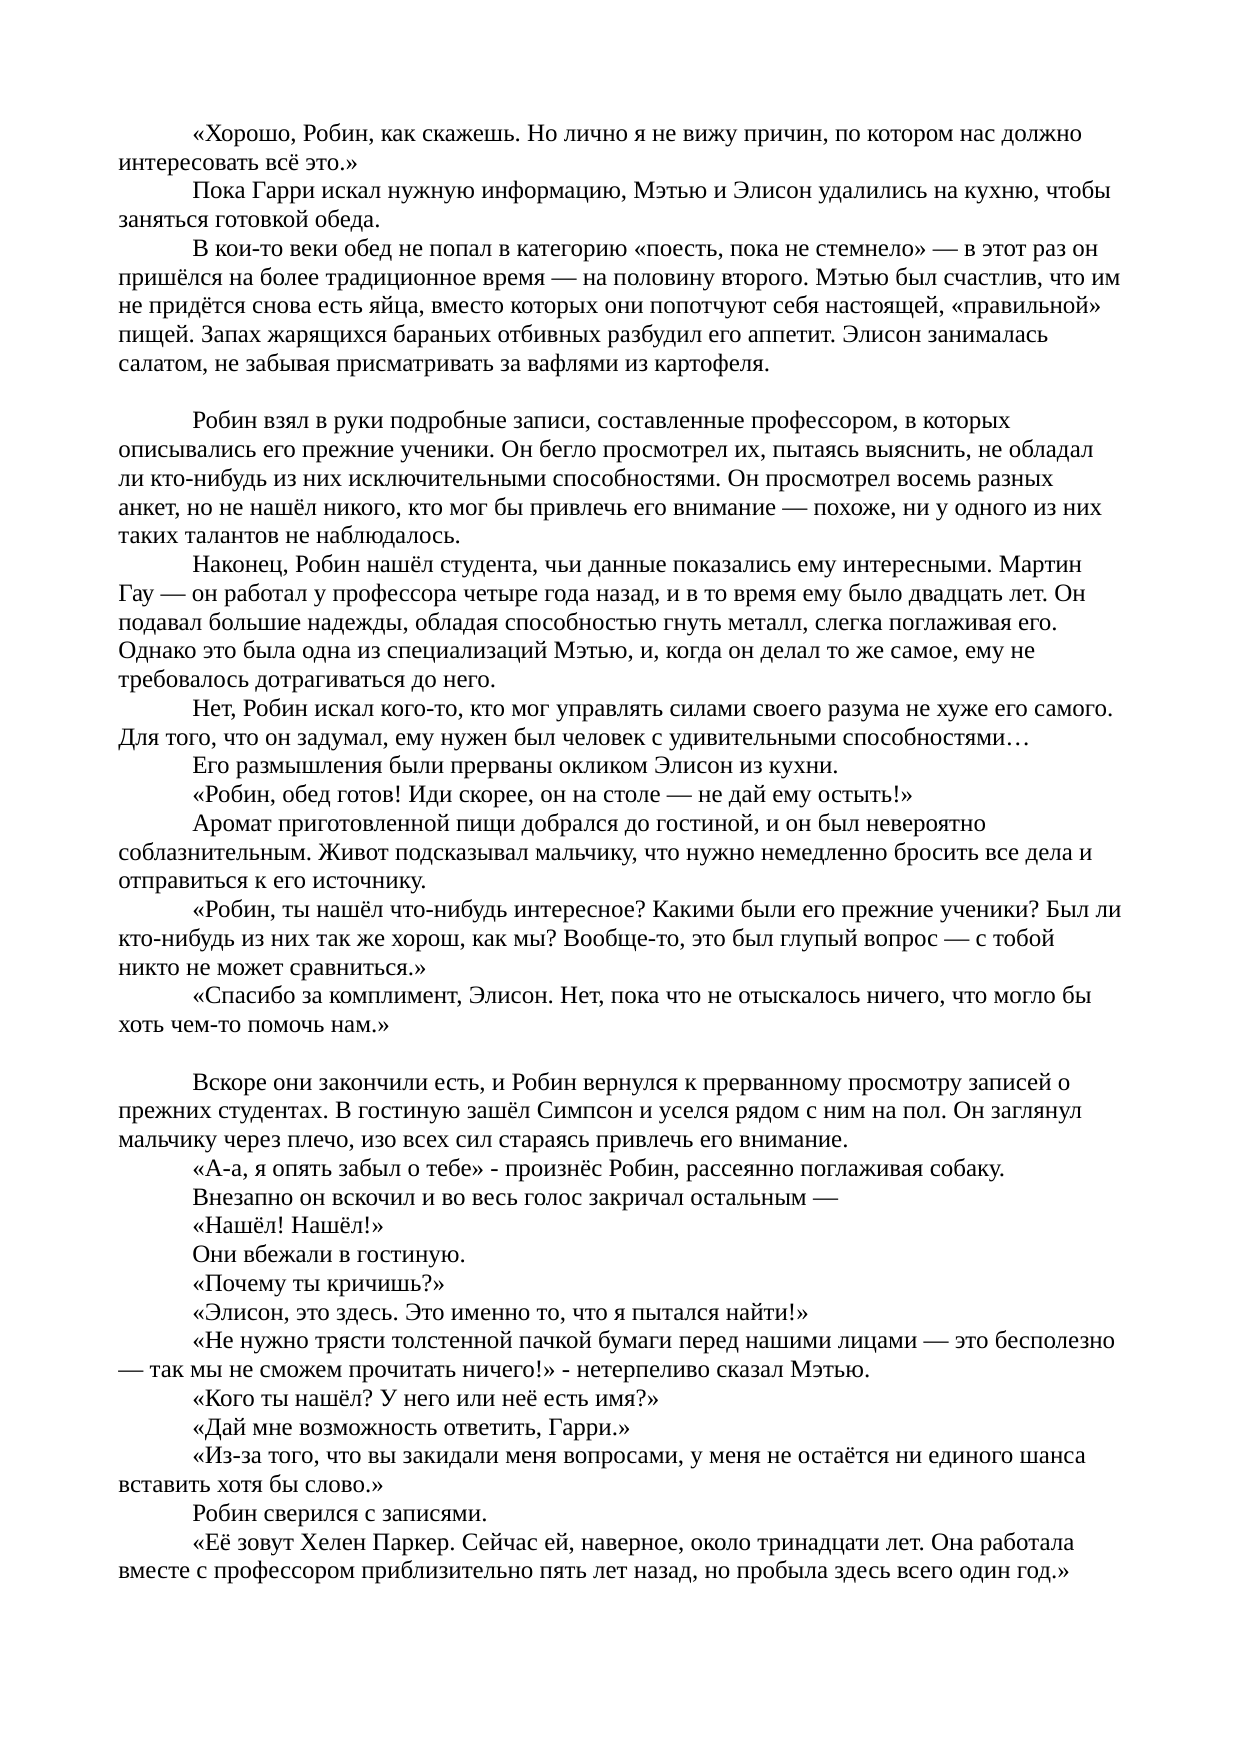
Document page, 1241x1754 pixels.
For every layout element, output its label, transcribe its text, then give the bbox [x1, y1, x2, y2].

text Вскоре они закончили есть, и Робин вернулся к прерванному просмотру записей о прежних студентах. В гостиную зашёл Симпсон и уселся рядом с ним на пол. Он заглянул мальчику через плечо, изо всех сил стараясь привлечь его внимание. [118, 1067, 1122, 1153]
text «А-а, я опять забыл о тебе» - произнёс Робин, рассеянно поглаживая собаку. [118, 1153, 1122, 1182]
text Робин взял в руки подробные записи, составленные профессором, в которых описывались его прежние ученики. Он бегло просмотрел их, пытаясь выяснить, не обладал ли кто-нибудь из них исключительными способностями. Он просмотрел восемь разных анкет, но не нашёл никого, кто мог бы привлечь его внимание — похоже, ни у одного из них таких талантов не наблюдалось. [118, 406, 1122, 549]
text «Кого ты нашёл? У него или неё есть имя?» [118, 1383, 1122, 1412]
text «Не нужно трясти толстенной пачкой бумаги перед нашими лицами — это бесполезно — так мы не сможем прочитать ничего!» - нетерпеливо сказал Мэтью. [118, 1326, 1122, 1383]
text «Почему ты кричишь?» [118, 1268, 1122, 1297]
text Внезапно он вскочил и во весь голос закричал остальным — [118, 1182, 1122, 1211]
text «Нашёл! Нашёл!» [118, 1211, 1122, 1239]
text Его размышления были прерваны окликом Элисон из кухни. [118, 751, 1122, 779]
text Они вбежали в гостиную. [118, 1239, 1122, 1268]
text Аромат приготовленной пищи добрался до гостиной, и он был невероятно соблазнительным. Живот подсказывал мальчику, что нужно немедленно бросить все дела и отправиться к его источнику. [118, 808, 1122, 894]
text «Дай мне возможность ответить, Гарри.» [118, 1412, 1122, 1441]
text Робин сверился с записями. [118, 1498, 1122, 1527]
text «Робин, ты нашёл что-нибудь интересное? Какими были его прежние ученики? Был ли кто-нибудь из них так же хорош, как мы? Вообще-то, это был глупый вопрос — с тобой никто не может сравниться.» [118, 894, 1122, 981]
text «Робин, обед готов! Иди скорее, он на столе — не дай ему остыть!» [118, 779, 1122, 808]
text Пока Гарри искал нужную информацию, Мэтью и Элисон удалились на кухню, чтобы заняться готовкой обеда. [118, 176, 1122, 233]
text «Из-за того, что вы закидали меня вопросами, у меня не остаётся ни единого шанса вставить хотя бы слово.» [118, 1441, 1122, 1498]
text Наконец, Робин нашёл студента, чьи данные показались ему интересными. Мартин Гау — он работал у профессора четыре года назад, и в то время ему было двадцать лет. Он подавал большие надежды, обладая способностью гнуть металл, слегка поглаживая его. Однако это была одна из специализаций Мэтью, и, когда он делал то же самое, ему не требовалось дотрагиваться до него. [118, 549, 1122, 693]
text «Хорошо, Робин, как скажешь. Но лично я не вижу причин, по котором нас должно интересовать всё это.» [118, 118, 1122, 176]
text В кои-то веки обед не попал в категорию «поесть, пока не стемнело» — в этот раз он пришёлся на более традиционное время — на половину второго. Мэтью был счастлив, что им не придётся снова есть яйца, вместо которых они попотчуют себя настоящей, «правильной» пищей. Запах жарящихся бараньих отбивных разбудил его аппетит. Элисон занималась салатом, не забывая присматривать за вафлями из картофеля. [118, 233, 1122, 377]
text «Элисон, это здесь. Это именно то, что я пытался найти!» [118, 1297, 1122, 1326]
text «Её зовут Хелен Паркер. Сейчас ей, наверное, около тринадцати лет. Она работала вместе с профессором приблизительно пять лет назад, но пробыла здесь всего один год.» [118, 1527, 1122, 1584]
text «Спасибо за комплимент, Элисон. Нет, пока что не отыскалось ничего, что могло бы хоть чем-то помочь нам.» [118, 981, 1122, 1038]
text Нет, Робин искал кого-то, кто мог управлять силами своего разума не хуже его самого. Для того, что он задумал, ему нужен был человек с удивительными способностями… [118, 693, 1122, 751]
